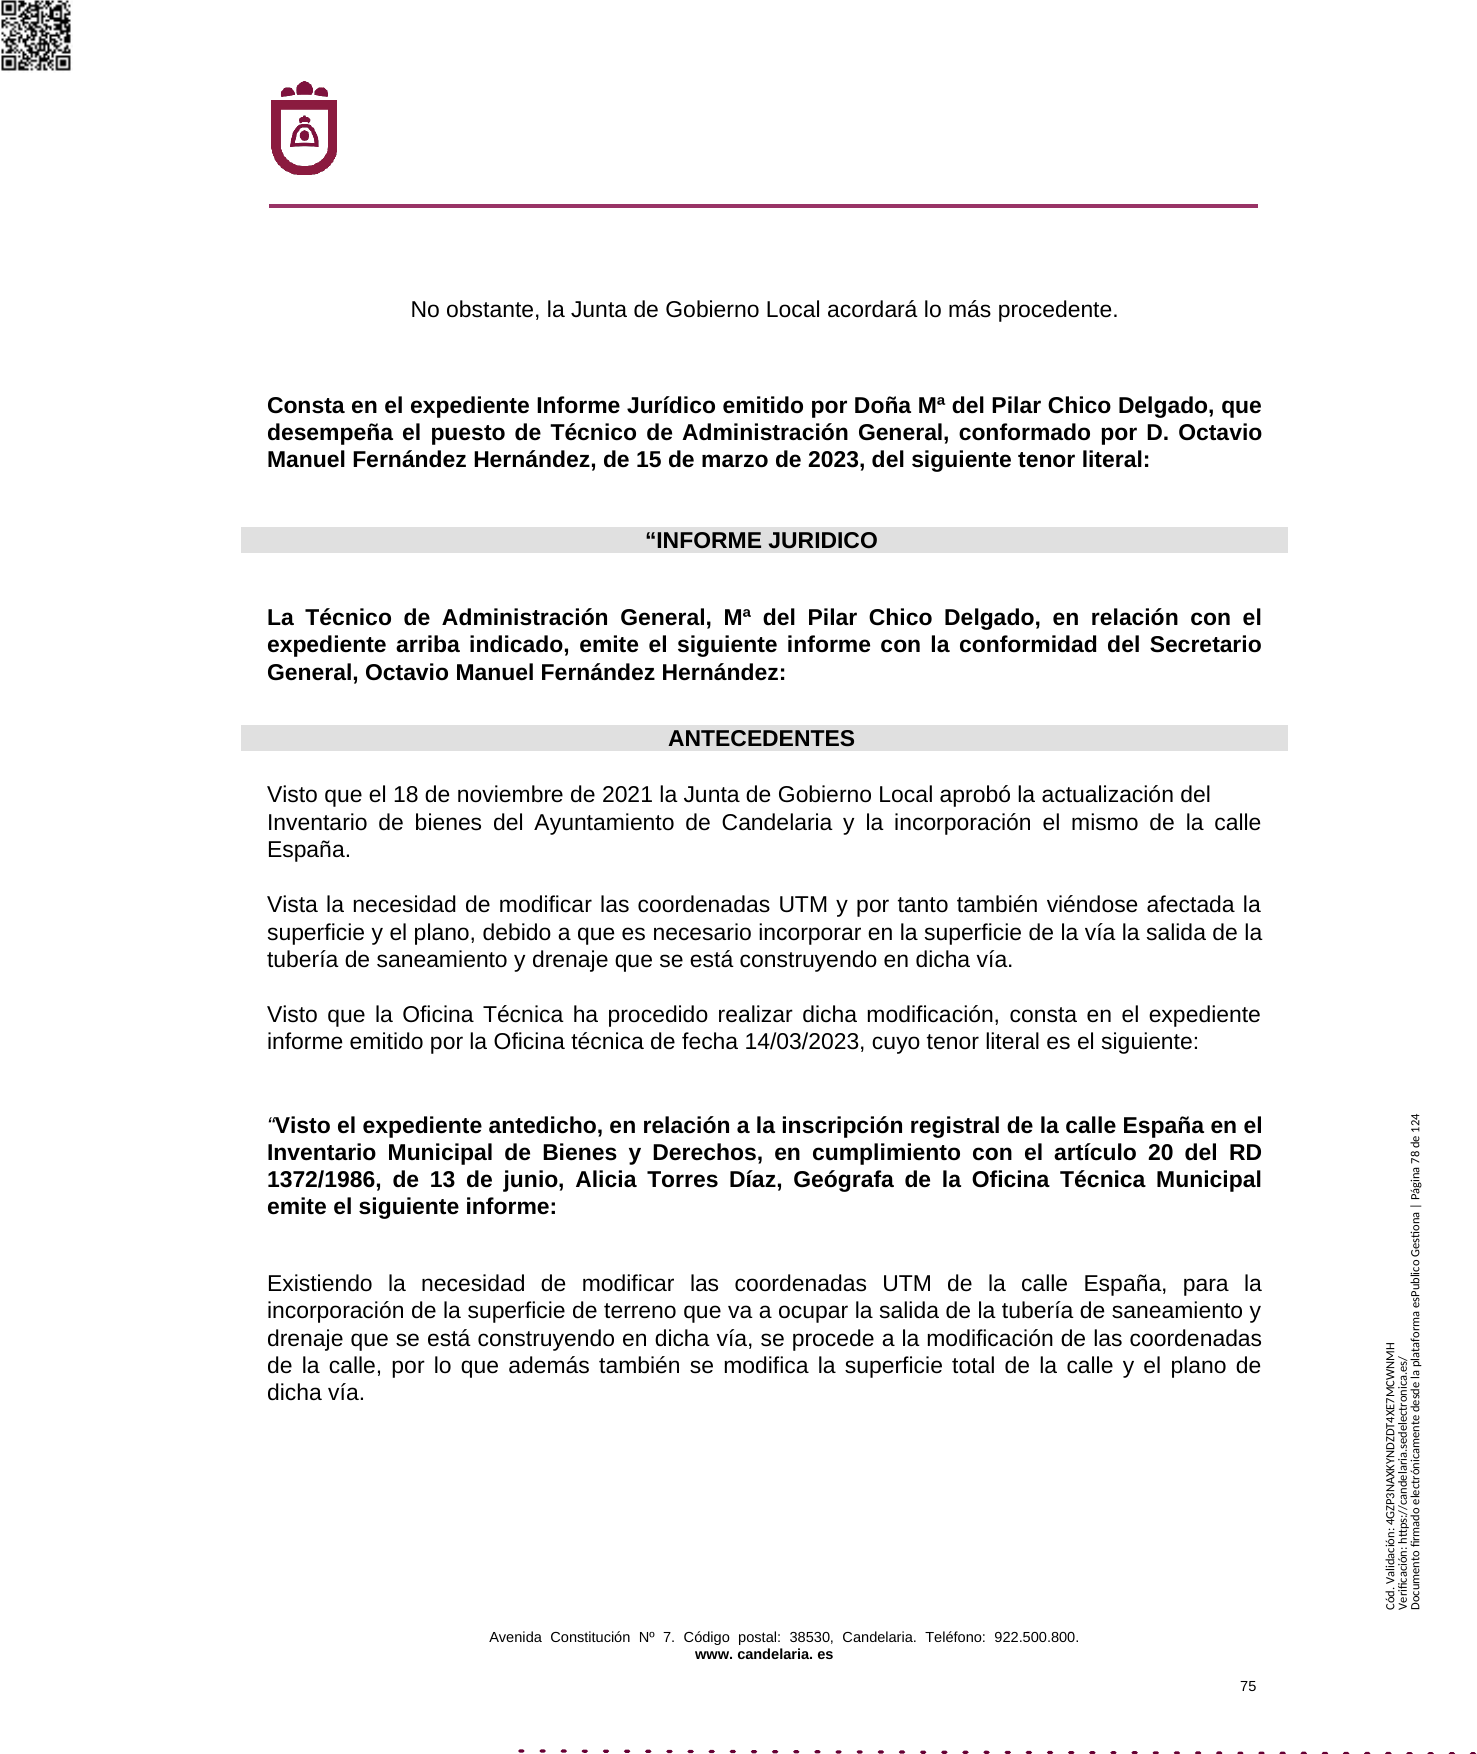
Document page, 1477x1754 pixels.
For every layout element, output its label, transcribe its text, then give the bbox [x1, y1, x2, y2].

text “Visto el expediente antedicho, en relación a la inscripción registral de la calle España en el Inventario Municipal de Bienes y Derechos, en cumplimiento con el artículo 20 del RD 1372/1986, de 13 de junio, Alicia Torres Díaz, Geógrafa de la Oficina Técnica Municipal emite el siguiente informe: [267, 1112, 1263, 1219]
text Existiendo la necesidad de modificar las coordenadas UTM de la calle España, para la incorporación de la superficie de terreno que va a ocupar la salida de la tubería de saneamiento y drenaje que se está construyendo en dicha vía, se procede a la modificación de las coordenadas de la calle, por lo que además también se modifica la superficie total de la calle y el plano de dicha vía. [267, 1270, 1262, 1405]
text Visto que la Oficina Técnica ha procedido realizar dicha modificación, consta en el expediente informe emitido por la Oficina técnica de fecha 14/03/2023, cuyo tenor literal es el siguiente: [267, 1001, 1262, 1054]
text Visto que el 18 de noviembre de 2021 la Junta de Gobierno Local aprobó la actualización del [267, 781, 1262, 808]
subtitle “INFORME JURIDICO [241, 527, 1288, 553]
text Vista la necesidad de modificar las coordenadas UTM y por tanto también viéndose afectada la superficie y el plano, debido a que es necesario incorporar en la superficie de la vía la salida de la tubería de saneamiento y drenaje que se está construyendo en dicha vía. [267, 891, 1262, 972]
text Inventario de bienes del Ayuntamiento de Candelaria y la incorporación el mismo de la calle España. [267, 809, 1262, 862]
text No obstante, la Junta de Gobierno Local acordará lo más procedente. [230, 296, 1361, 323]
text La Técnico de Administración General, Mª del Pilar Chico Delgado, en relación con el expediente arriba indicado, emite el siguiente informe con la conformidad del Secretario General, Octavio Manuel Fernández Hernández: [267, 604, 1263, 685]
text Consta en el expediente Informe Jurídico emitido por Doña Mª del Pilar Chico Delgado, que desempeña el puesto de Técnico de Administración General, conformado por D. Octavio Manuel Fernández Hernández, de 15 de marzo de 2023, del siguiente tenor literal: [267, 392, 1263, 472]
subtitle ANTECEDENTES [241, 725, 1288, 751]
